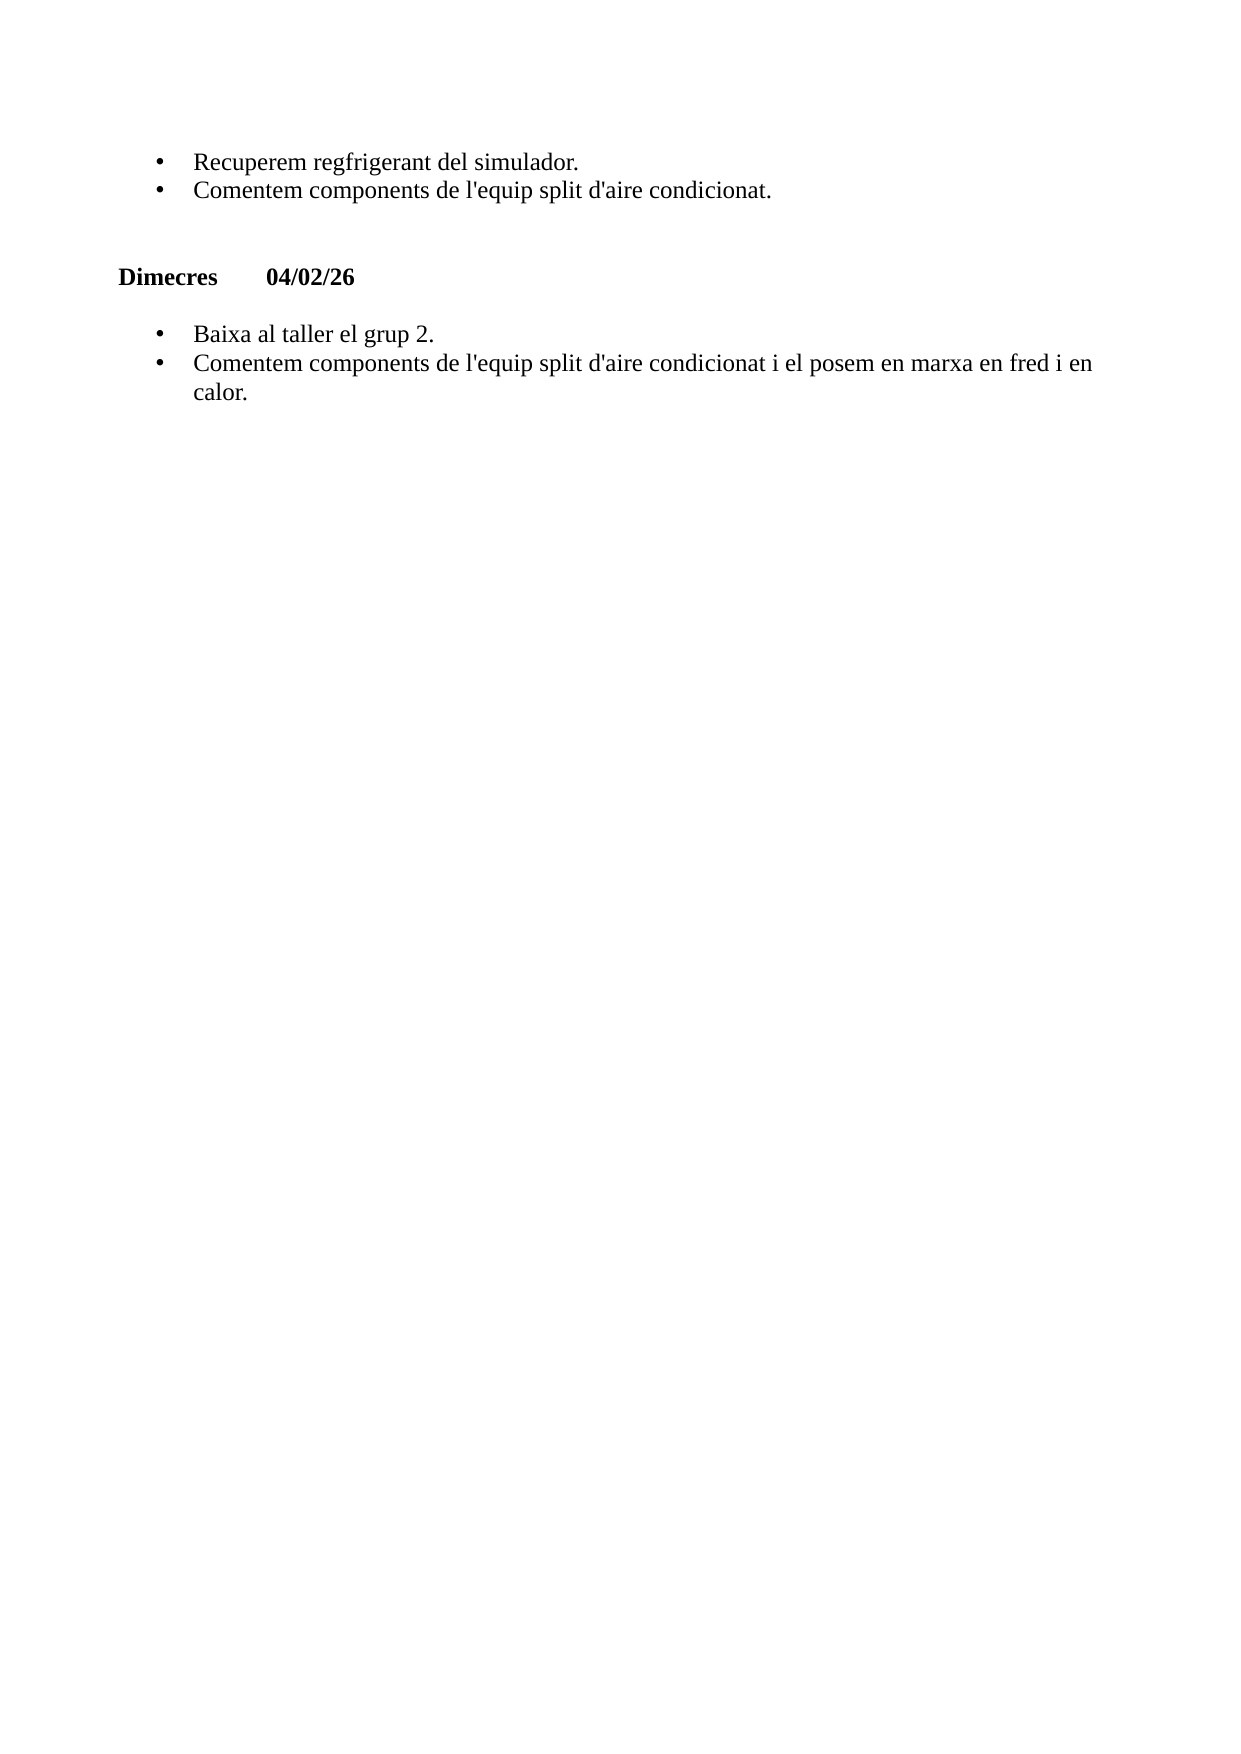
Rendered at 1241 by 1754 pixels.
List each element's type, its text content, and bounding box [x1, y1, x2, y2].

list Comentem components de l'equip split d'aire condicionat i el posem en marxa en fred i en calor. [156, 348, 1122, 406]
list Baixa al taller el grup 2. [156, 319, 1122, 348]
text Dimecres 04/02/26 [118, 262, 1122, 291]
list Recuperem regfrigerant del simulador. [156, 147, 1122, 176]
list Comentem components de l'equip split d'aire condicionat. [156, 176, 1122, 204]
